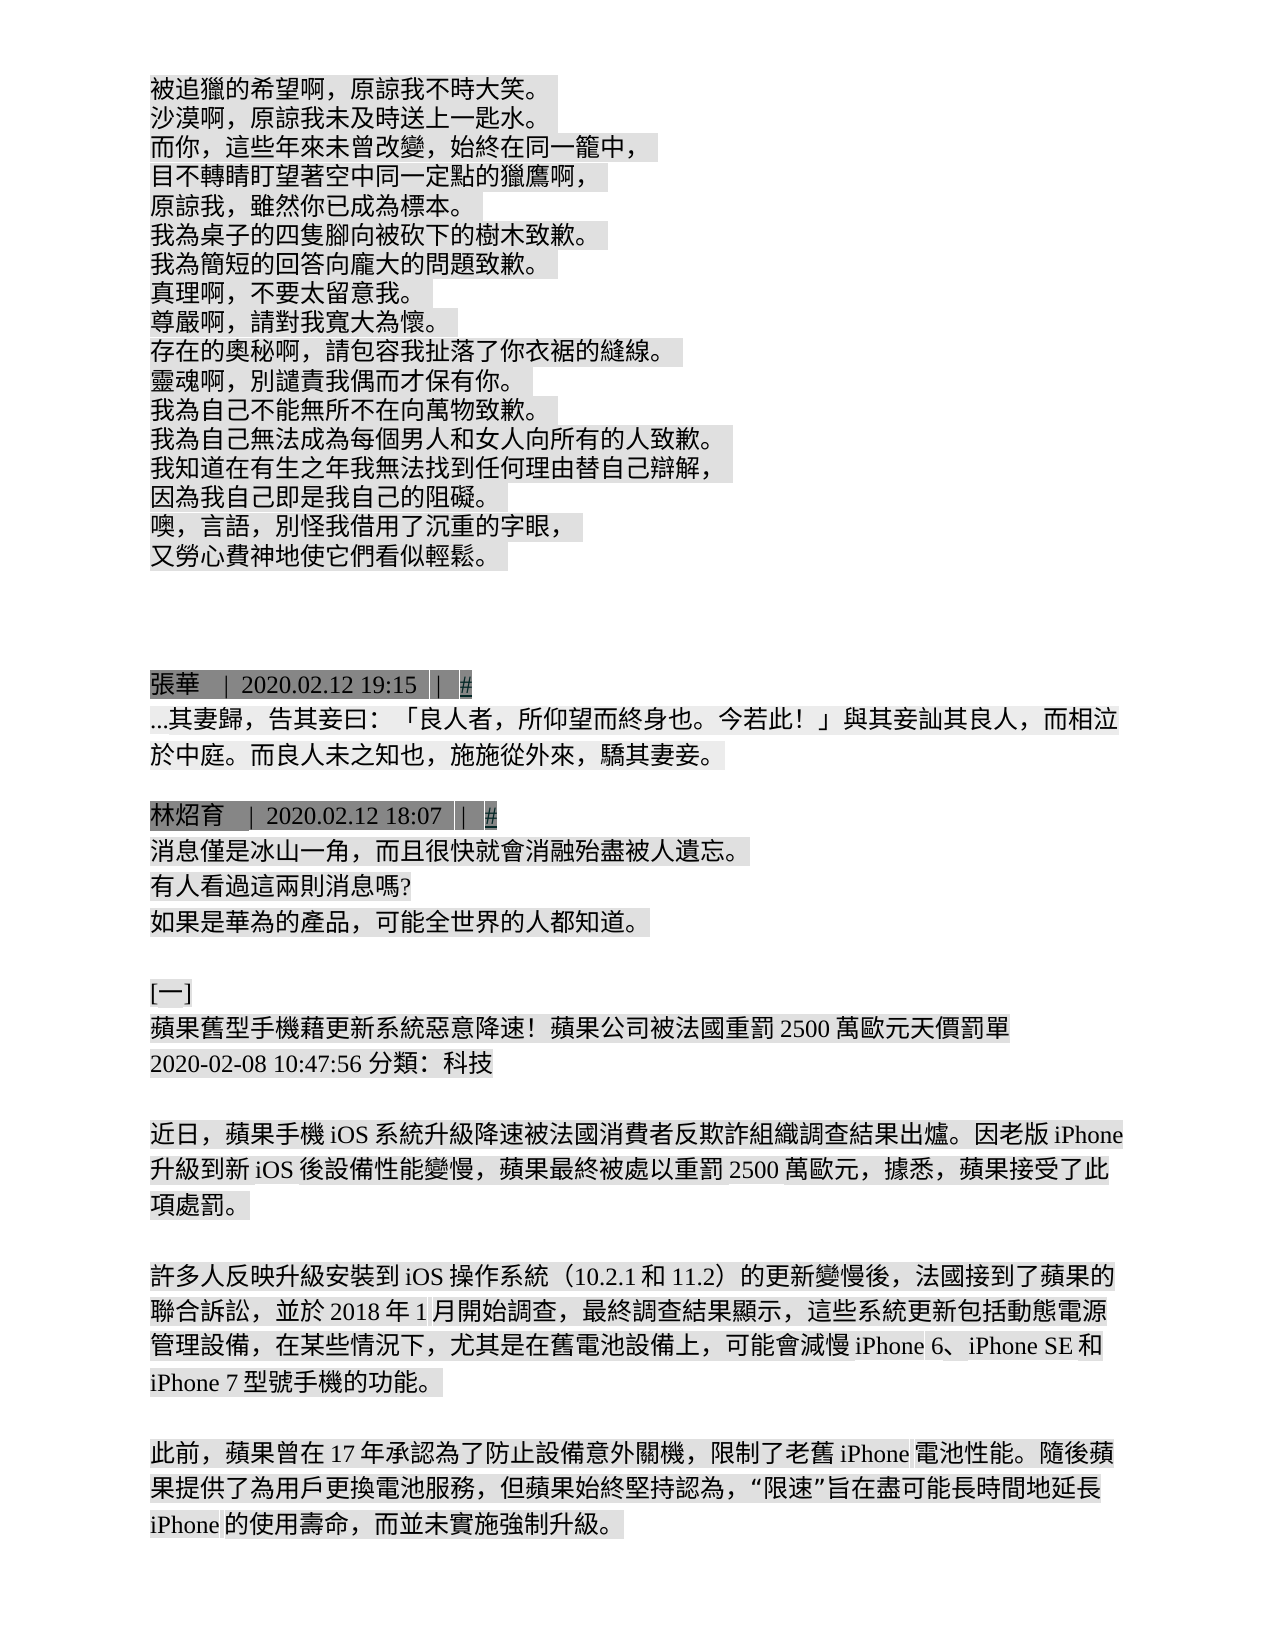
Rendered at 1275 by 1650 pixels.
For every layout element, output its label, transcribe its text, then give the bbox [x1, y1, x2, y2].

text 消息僅是冰山一角，而且很快就會消融殆盡被人遺忘。 有人看過這兩則消息嗎? 如果是華為的產品，可能全世界的人都知道。 [一] 蘋果舊型手機藉更新系統惡意降速！蘋果公司被法國重罰2500萬歐元天價罰單 2020-02-08 10:47:56 分類：科技 近日，蘋果手機iOS系統升級降速被法國消費者反欺詐組織調查結果出爐。因老版iPhone升級到新iOS後設備性能變慢，蘋果最終被處以重罰2500萬歐元，據悉，蘋果接受了此項處罰。 許多人反映升級安裝到iOS操作系統（10.2.1和11.2）的更新變慢後，法國接到了蘋果的聯合訴訟，並於2018年1月開始調查，最終調查結果顯示，這些系統更新包括動態電源管理設備，在某些情況下，尤其是在舊電池設備上，可能會減慢iPhone‌ 6、iPhone SE和iPhone 7型號手機的功能。 此前，蘋果曾在17年承認為了防止設備意外關機，限制了老舊iPhone電池性能。隨後蘋果提供了為用戶更換電池服務，但蘋果始終堅持認為，“限速”旨在盡可能長時間地延長iPhone的使用壽命，而並未實施強制升級。 [150, 831, 1125, 1574]
text ...其妻歸，告其妾曰：「良人者，所仰望而終身也。今若此！」與其妾訕其良人，而相泣於中庭。而良人未之知也，施施從外來，驕其妻妾。 [150, 699, 1125, 770]
text 林炤育 | 2020.02.12 18:07 | # [150, 795, 1125, 831]
text 被追獵的希望啊，原諒我不時大笑。 沙漠啊，原諒我未及時送上一匙水。 而你，這些年來未曾改變，始終在同一籠中， 目不轉睛盯望著空中同一定點的獵鷹啊， 原諒我，雖然你已成為標本。 我為桌子的四隻腳向被砍下的樹木致歉。 我為簡短的回答向龐大的問題致歉。 真理啊，不要太留意我。 尊嚴啊，請對我寬大為懷。 存在的奧秘啊，請包容我扯落了你衣裾的縫線。 靈魂啊，別譴責我偶而才保有你。 我為自己不能無所不在向萬物致歉。 我為自己無法成為每個男人和女人向所有的人致歉。 我知道在有生之年我無法找到任何理由替自己辯解， 因為我自己即是我自己的阻礙。 噢，言語，別怪我借用了沉重的字眼， 又勞心費神地使它們看似輕鬆。 [150, 75, 1125, 639]
text 張華 | 2020.02.12 19:15 | # [150, 664, 1125, 699]
